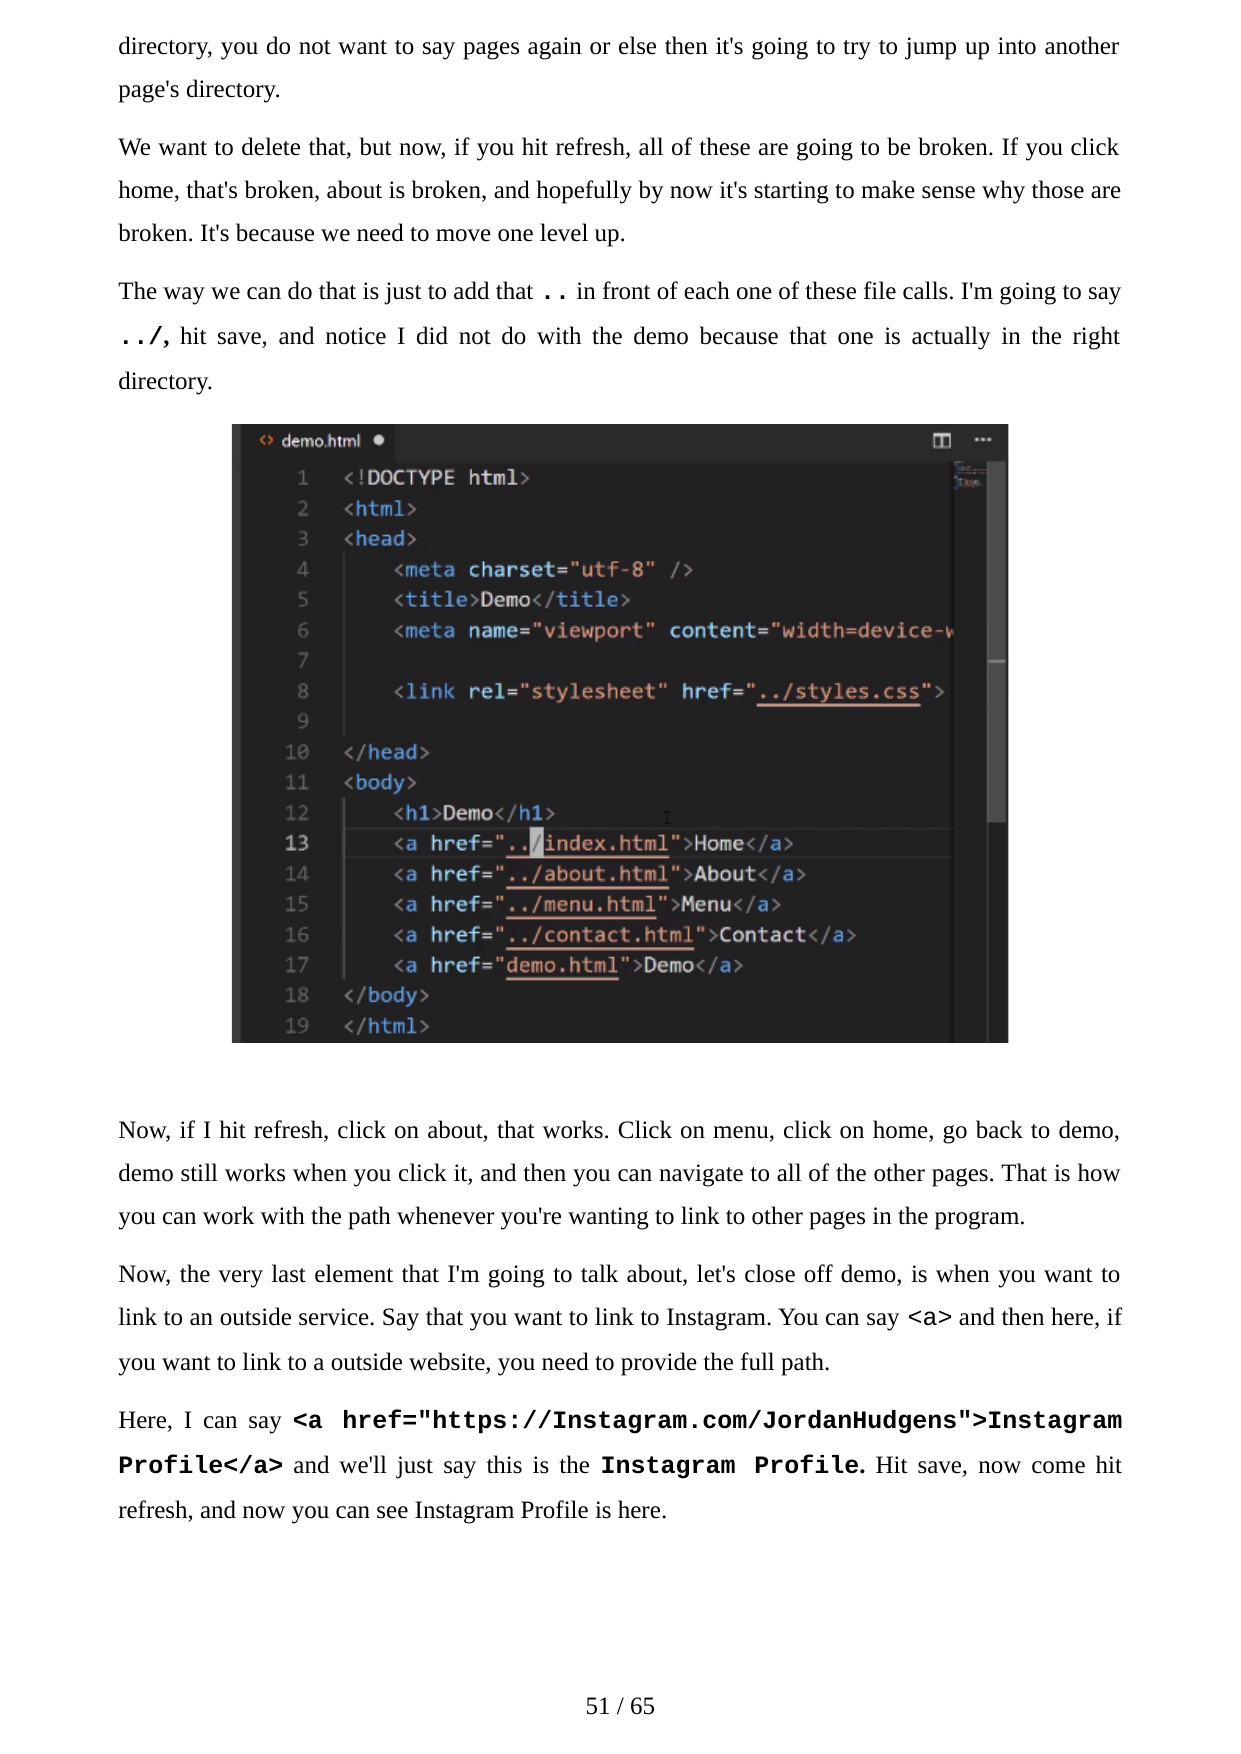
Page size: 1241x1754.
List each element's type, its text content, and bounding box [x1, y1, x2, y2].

text We want to delete that, but now, if you hit refresh, all of these are going to be broken. If you click home, that's broken, about is broken, and hopefully by now it's starting to make sense why those are broken. It's because we need to move one level up. [118, 132, 1122, 247]
picture [231, 424, 1009, 1043]
text Here, I can say <a href="https://Instagram.com/JordanHudgens">Instagram Profile</a> and we'll just say this is the Instagram Profile. Hit save, now come hit refresh, and now you can see Instagram Profile is here. [118, 1405, 1122, 1524]
text The way we can do that is just to add that .. in front of each one of these file calls. I'm going to say ../, hit save, and notice I did not do with the demo because that one is actually in the right directory. [118, 276, 1122, 395]
text Now, the very last element that I'm going to talk about, let's close off demo, is when you want to link to an outside service. Say that you want to link to Instagram. You can say <a> and then here, if you want to link to a outside website, you need to provide the full path. [118, 1259, 1122, 1376]
text directory, you do not want to say pages again or else then it's going to try to jump up into another page's directory. [118, 31, 1122, 103]
text Now, if I hit refresh, click on about, that works. Click on menu, click on home, go back to demo, demo still works when you click it, and then you can navigate to all of the other pages. That is how you can work with the path whenever you're wanting to link to other pages in the program. [118, 1115, 1122, 1230]
